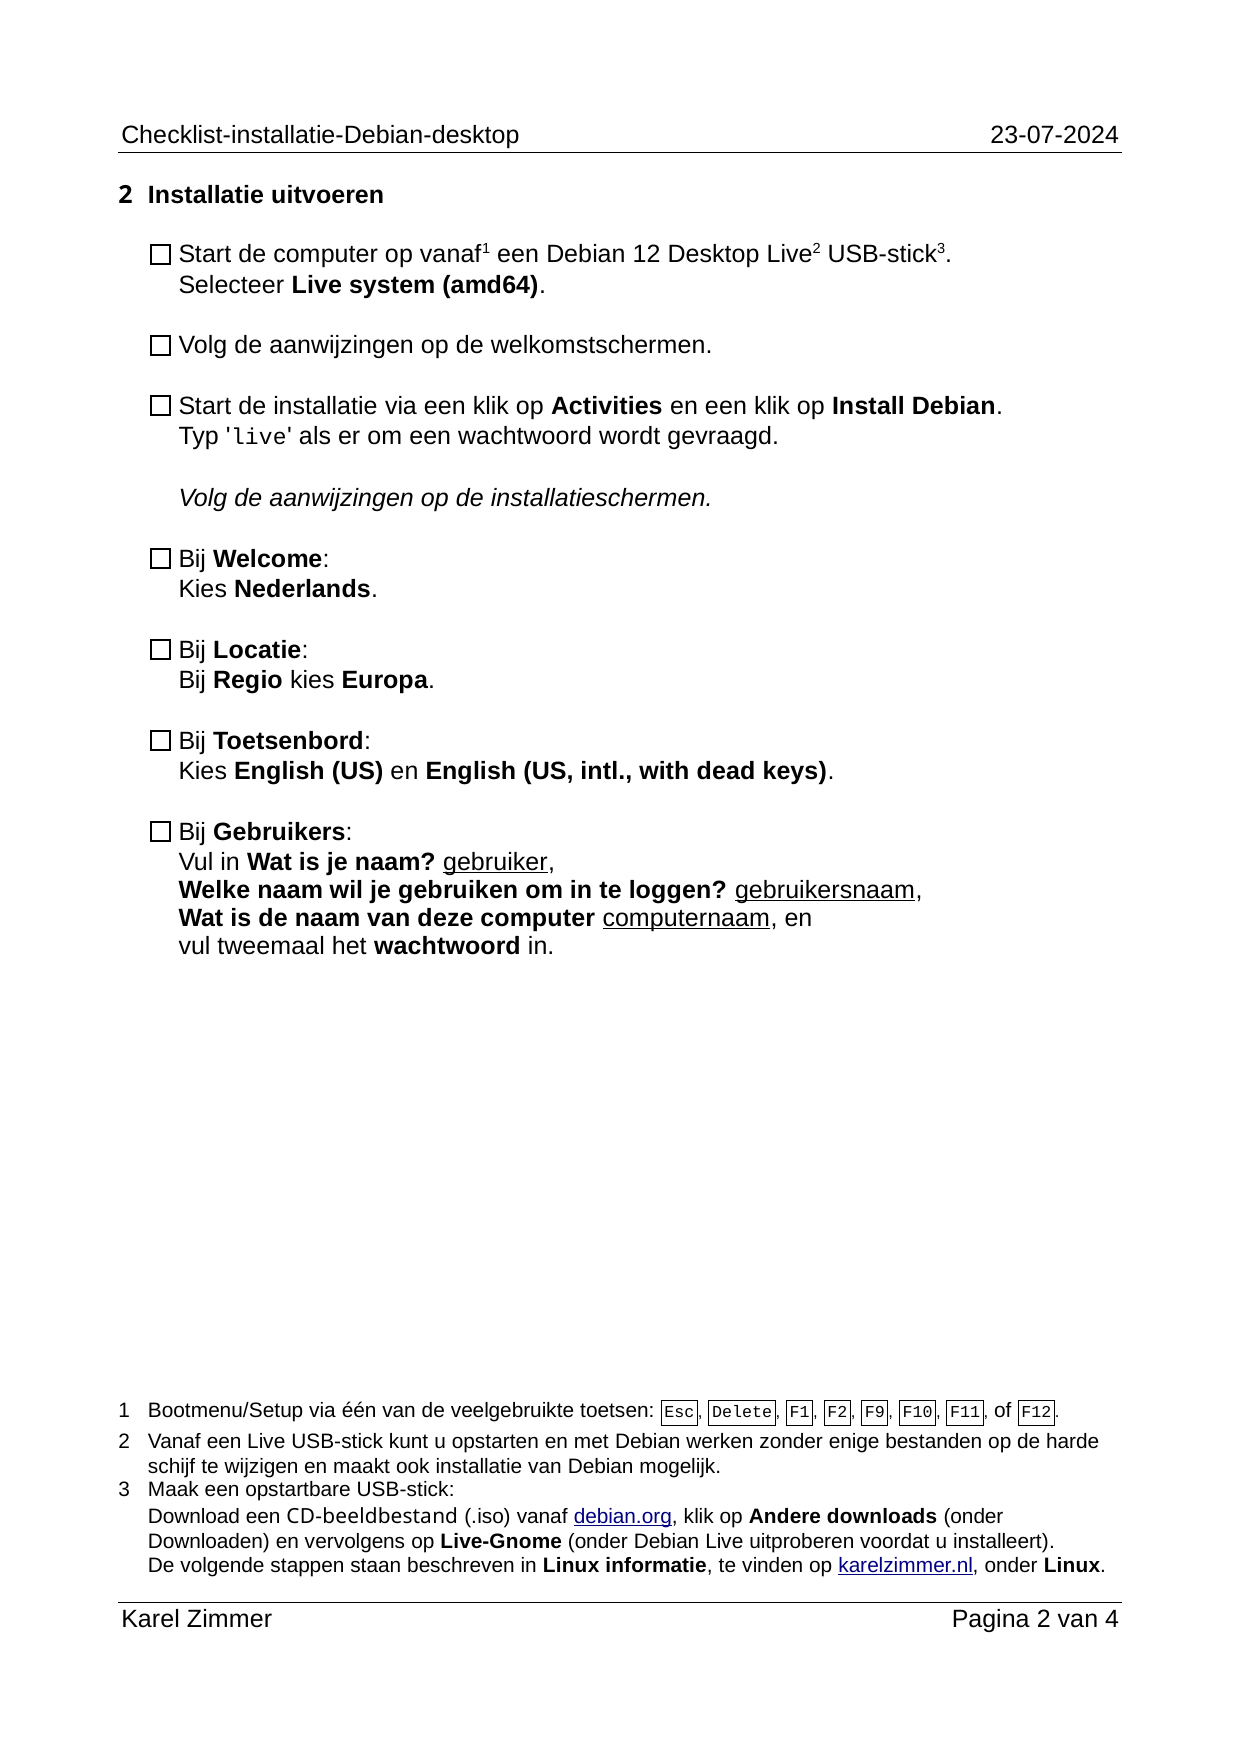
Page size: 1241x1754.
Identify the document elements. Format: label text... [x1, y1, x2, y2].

table_cell [142, 544, 177, 574]
table_cell [177, 695, 1122, 726]
table_cell [118, 695, 142, 726]
table_cell [142, 726, 177, 756]
table_cell [118, 756, 142, 786]
table_header [118, 239, 142, 269]
table_cell [118, 391, 142, 421]
table_cell [118, 544, 142, 574]
table_cell Bij Regio kies Europa. [177, 665, 1122, 695]
table_cell [118, 421, 142, 453]
table_cell [142, 300, 177, 330]
table_cell [142, 665, 177, 695]
table_cell [118, 453, 142, 483]
table_cell Typ 'live' als er om een wachtwoord wordt gevraagd. [177, 421, 1122, 453]
table_cell [142, 604, 177, 635]
list Installatie uitvoeren [118, 177, 1122, 211]
table_cell [142, 360, 177, 391]
table_cell Vul in Wat is je naam? gebruiker, Welke naam wil je gebruiken om in te loggen? gebruikersnaam, Wat is de naam van deze computer computernaam, en vul tweemaal het wachtwoord in. [177, 847, 1122, 961]
table_cell [142, 391, 177, 421]
table_cell [118, 514, 142, 544]
table_header Start de computer op vanaf een Debian 12 Desktop Live USB-stick. [177, 239, 1122, 269]
table_cell [118, 604, 142, 635]
table_cell [118, 635, 142, 665]
table_cell Bij Welcome: [177, 544, 1122, 574]
table_cell [142, 786, 177, 817]
table_cell [177, 514, 1122, 544]
table_cell [142, 514, 177, 544]
table_cell [177, 604, 1122, 635]
table_cell [177, 786, 1122, 817]
table_cell Bij Locatie: [177, 635, 1122, 665]
table_cell [118, 360, 142, 391]
table_cell [118, 269, 142, 300]
table_cell [142, 269, 177, 300]
table_cell [142, 695, 177, 726]
table_cell [118, 330, 142, 360]
table_cell [118, 786, 142, 817]
table_cell [118, 847, 142, 961]
table_header [142, 239, 177, 269]
table_cell [142, 847, 177, 961]
table_cell Kies Nederlands. [177, 574, 1122, 604]
table_cell Volg de aanwijzingen op de installatieschermen. [177, 483, 1122, 513]
table_cell Start de installatie via een klik op Activities en een klik op Install Debian. [177, 391, 1122, 421]
table_cell [118, 665, 142, 695]
table_cell Selecteer Live system (amd64). [177, 269, 1122, 300]
table_cell [118, 817, 142, 847]
table_cell [177, 300, 1122, 330]
table_cell [142, 330, 177, 360]
table_cell [142, 574, 177, 604]
table_cell [142, 756, 177, 786]
table_cell [118, 726, 142, 756]
table_cell [142, 453, 177, 483]
table_cell [142, 483, 177, 513]
table_cell [142, 817, 177, 847]
table_cell [118, 483, 142, 513]
table_cell Bij Gebruikers: [177, 817, 1122, 847]
table_cell [177, 360, 1122, 391]
table_cell [142, 635, 177, 665]
table_cell [118, 574, 142, 604]
table_cell Bij Toetsenbord: [177, 726, 1122, 756]
table_cell [177, 453, 1122, 483]
table_cell Volg de aanwijzingen op de welkomstschermen. [177, 330, 1122, 360]
table_cell [118, 300, 142, 330]
table_cell Kies English (US) en English (US, intl., with dead keys). [177, 756, 1122, 786]
table_cell [142, 421, 177, 453]
